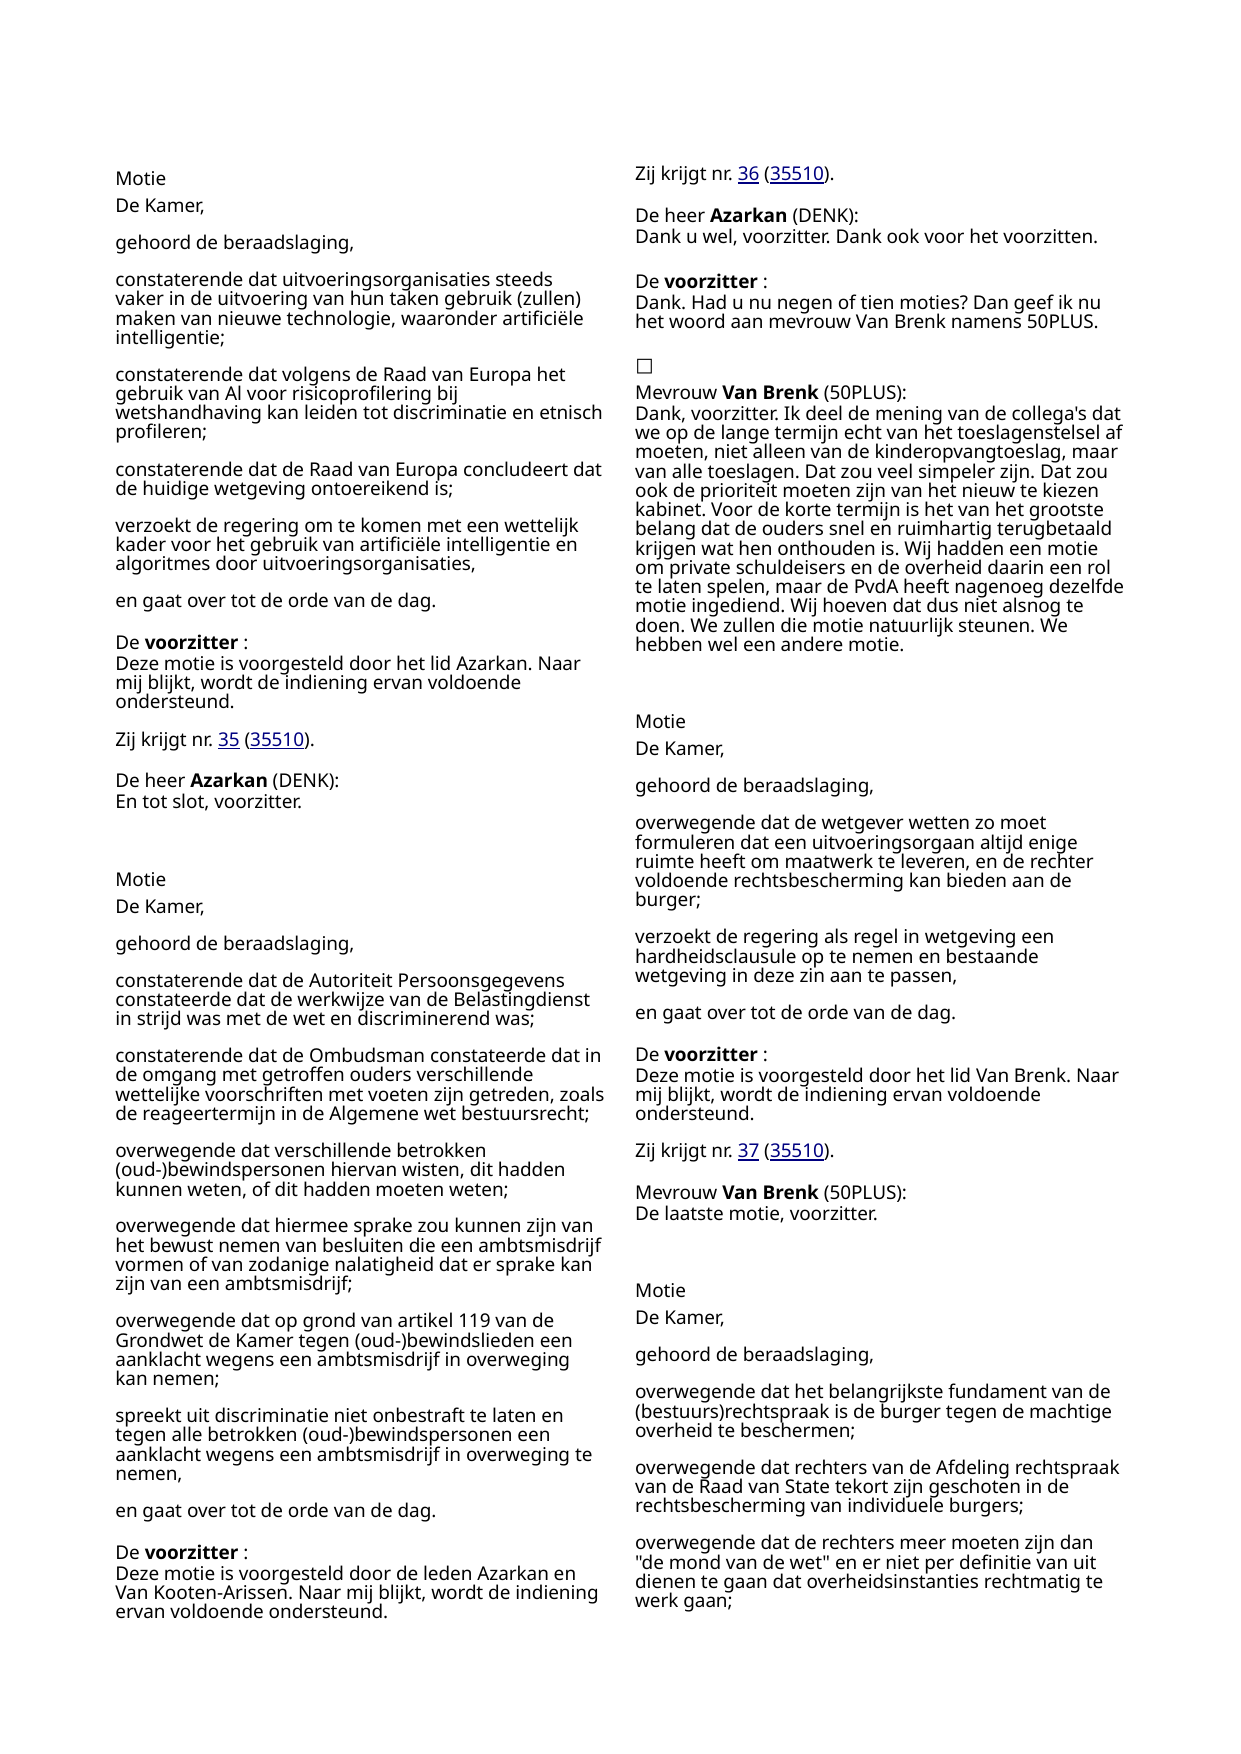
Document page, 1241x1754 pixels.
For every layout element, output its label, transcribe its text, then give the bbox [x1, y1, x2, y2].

text Deze motie is voorgesteld door de leden Azarkan en Van Kooten-Arissen. Naar mij blijkt, wordt de indiening ervan voldoende ondersteund. [115, 1564, 605, 1622]
text De Kamer, [635, 740, 1125, 760]
text overwegende dat verschillende betrokken (oud-)bewindspersonen hiervan wisten, dit hadden kunnen weten, of dit hadden moeten weten; [115, 1142, 605, 1200]
text Deze motie is voorgesteld door het lid Van Brenk. Naar mij blijkt, wordt de indiening ervan voldoende ondersteund. [635, 1067, 1125, 1124]
text constaterende dat de Ombudsman constateerde dat in de omgang met getroffen ouders verschillende wettelijke voorschriften met voeten zijn getreden, zoals de reageertermijn in de Algemene wet bestuursrecht; [115, 1047, 605, 1124]
text spreekt uit discriminatie niet onbestraft te laten en tegen alle betrokken (oud-)bewindspersonen een aanklacht wegens een ambtsmisdrijf in overweging te nemen, [115, 1407, 605, 1484]
text Mevrouw Van Brenk (50PLUS): [635, 379, 1125, 405]
text Dank. Had u nu negen of tien moties? Dan geef ik nu het woord aan mevrouw Van Brenk namens 50PLUS. [635, 294, 1125, 332]
text De laatste motie, voorzitter. [635, 1205, 1125, 1224]
text Zij krijgt nr. 36 (35510). [635, 165, 1125, 184]
text De voorzitter : [115, 1539, 605, 1564]
text en gaat over tot de orde van de dag. [115, 592, 605, 612]
text De voorzitter : [115, 629, 605, 655]
text constaterende dat volgens de Raad van Europa het gebruik van Al voor risicoprofilering bij wetshandhaving kan leiden tot discriminatie en etnisch profileren; [115, 366, 605, 443]
text gehoord de beraadslaging, [115, 234, 605, 253]
text gehoord de beraadslaging, [635, 777, 1125, 797]
text overwegende dat rechters van de Afdeling rechtspraak van de Raad van State tekort zijn geschoten in de rechtsbescherming van individuele burgers; [635, 1459, 1125, 1517]
text overwegende dat hiermee sprake zou kunnen zijn van het bewust nemen van besluiten die een ambtsmisdrijf vormen of van zodanige nalatigheid dat er sprake kan zijn van een ambtsmisdrijf; [115, 1217, 605, 1294]
text ⬜ [635, 353, 1125, 379]
text Motie [115, 866, 605, 892]
text overwegende dat de wetgever wetten zo moet formuleren dat een uitvoeringsorgaan altijd enige ruimte heeft om maatwerk te leveren, en de rechter voldoende rechtsbescherming kan bieden aan de burger; [635, 814, 1125, 911]
text Mevrouw Van Brenk (50PLUS): [635, 1179, 1125, 1205]
text constaterende dat uitvoeringsorganisaties steeds vaker in de uitvoering van hun taken gebruik (zullen) maken van nieuwe technologie, waaronder artificiële intelligentie; [115, 271, 605, 348]
text gehoord de beraadslaging, [635, 1346, 1125, 1366]
text Motie [635, 1278, 1125, 1303]
text De heer Azarkan (DENK): [635, 202, 1125, 228]
text Dank, voorzitter. Ik deel de mening van de collega's dat we op de lange termijn echt van het toeslagenstelsel af moeten, niet alleen van de kinderopvangtoeslag, maar van alle toeslagen. Dat zou veel simpeler zijn. Dat zou ook de prioriteit moeten zijn van het nieuw te kiezen kabinet. Voor de korte termijn is het van het grootste belang dat de ouders snel en ruimhartig terugbetaald krijgen wat hen onthouden is. Wij hadden een motie om private schuldeisers en de overheid daarin een rol te laten spelen, maar de PvdA heeft nagenoeg dezelfde motie ingediend. Wij hoeven dat dus niet alsnog te doen. We zullen die motie natuurlijk steunen. We hebben wel een andere motie. [635, 405, 1125, 655]
text verzoekt de regering als regel in wetgeving een hardheidsclausule op te nemen en bestaande wetgeving in deze zin aan te passen, [635, 928, 1125, 986]
text overwegende dat de rechters meer moeten zijn dan "de mond van de wet" en er niet per definitie van uit dienen te gaan dat overheidsinstanties rechtmatig te werk gaan; [635, 1534, 1125, 1611]
text overwegende dat op grond van artikel 119 van de Grondwet de Kamer tegen (oud-)bewindslieden een aanklacht wegens een ambtsmisdrijf in overweging kan nemen; [115, 1312, 605, 1389]
text Deze motie is voorgesteld door het lid Azarkan. Naar mij blijkt, wordt de indiening ervan voldoende ondersteund. [115, 655, 605, 713]
text En tot slot, voorzitter. [115, 793, 605, 813]
text De heer Azarkan (DENK): [115, 768, 605, 793]
text Zij krijgt nr. 35 (35510). [115, 731, 605, 750]
text overwegende dat het belangrijkste fundament van de (bestuurs)rechtspraak is de burger tegen de machtige overheid te beschermen; [635, 1383, 1125, 1441]
text constaterende dat de Raad van Europa concludeert dat de huidige wetgeving ontoereikend is; [115, 461, 605, 499]
text constaterende dat de Autoriteit Persoonsgegevens constateerde dat de werkwijze van de Belastingdienst in strijd was met de wet en discriminerend was; [115, 972, 605, 1029]
text Dank u wel, voorzitter. Dank ook voor het voorzitten. [635, 228, 1125, 247]
text De Kamer, [115, 898, 605, 917]
text en gaat over tot de orde van de dag. [635, 1004, 1125, 1023]
text verzoekt de regering om te komen met een wettelijk kader voor het gebruik van artificiële intelligentie en algoritmes door uitvoeringsorganisaties, [115, 517, 605, 574]
text De voorzitter : [635, 1041, 1125, 1067]
text gehoord de beraadslaging, [115, 935, 605, 954]
text De Kamer, [635, 1309, 1125, 1329]
text De Kamer, [115, 197, 605, 216]
text Motie [635, 709, 1125, 734]
text en gaat over tot de orde van de dag. [115, 1502, 605, 1521]
text Zij krijgt nr. 37 (35510). [635, 1142, 1125, 1161]
text De voorzitter : [635, 268, 1125, 294]
text Motie [115, 165, 605, 191]
